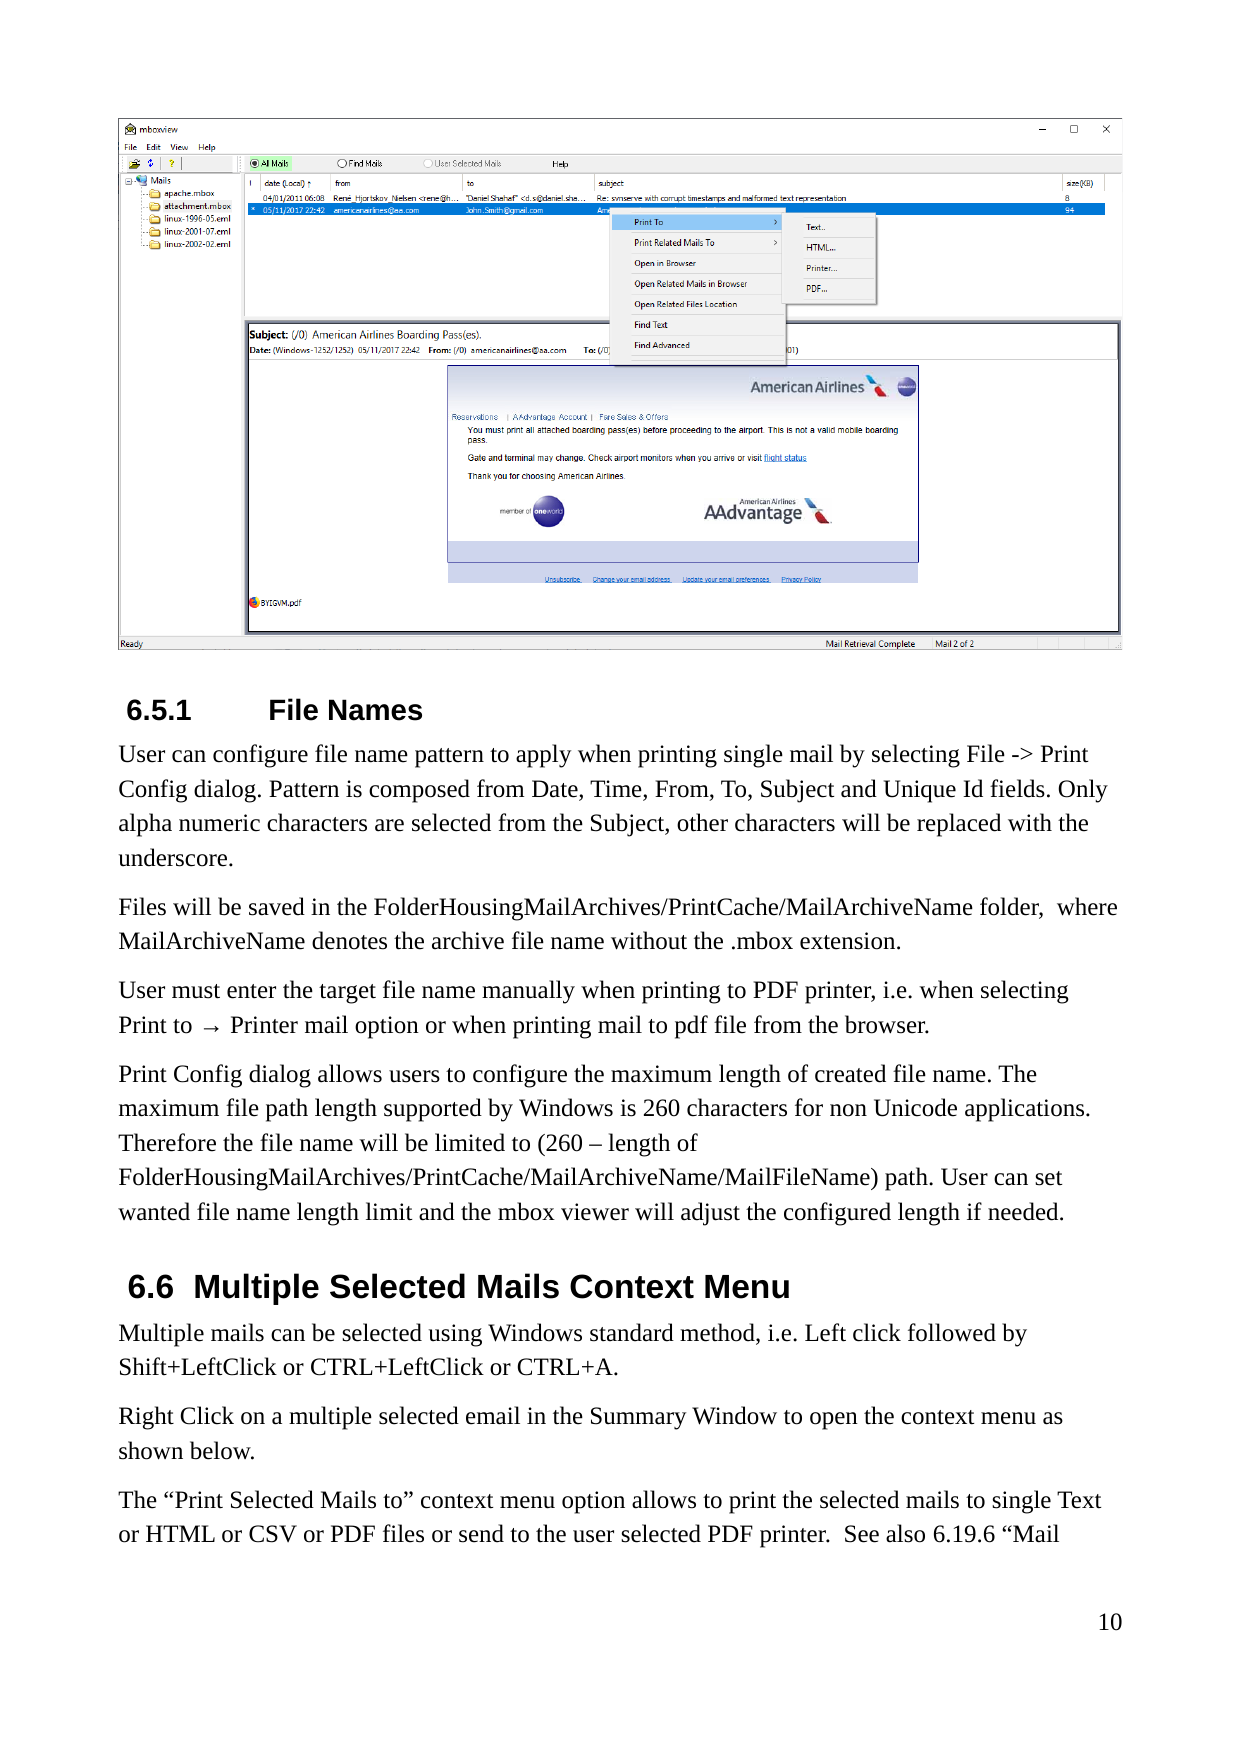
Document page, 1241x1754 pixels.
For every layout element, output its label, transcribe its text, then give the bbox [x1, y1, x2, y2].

subtitle File Names [118, 693, 1122, 727]
picture [118, 118, 1123, 650]
text Files will be saved in the FolderHousingMailArchives/PrintCache/MailArchiveName folder, where MailArchiveName denotes the archive file name without the .mbox extension. [118, 892, 1122, 955]
text The “Print Selected Mails to” context menu option allows to print the selected mails to single Text or HTML or CSV or PDF files or send to the user selected PDF printer. See also 6.19.6 “Mail [118, 1485, 1122, 1548]
text User can configure file name pattern to apply when printing single mail by selecting File -> Print Config dialog. Pattern is composed from Date, Time, From, To, Subject and Unique Id fields. Only alpha numeric characters are selected from the Subject, other characters will be replaced with the underscore. [118, 739, 1122, 871]
text Print Config dialog allows users to configure the maximum length of created file name. The maximum file path length supported by Windows is 260 characters for non Unicode applications. Therefore the file name will be limited to (260 – length of FolderHousingMailArchives/PrintCache/MailArchiveName/MailFileName) path. User can set wanted file name length limit and the mbox viewer will adjust the configured length if needed. [118, 1059, 1122, 1225]
subtitle Multiple Selected Mails Context Menu [118, 1267, 1122, 1305]
text User must enter the target file name manually when printing to PDF printer, i.e. when selecting Print to → Printer mail option or when printing mail to pdf file from the browser. [118, 975, 1122, 1038]
text Multiple mails can be selected using Windows standard method, i.e. Left click followed by Shift+LeftClick or CTRL+LeftClick or CTRL+A. [118, 1318, 1122, 1381]
text Right Click on a multiple selected email in the Summary Window to open the context menu as shown below. [118, 1401, 1122, 1464]
